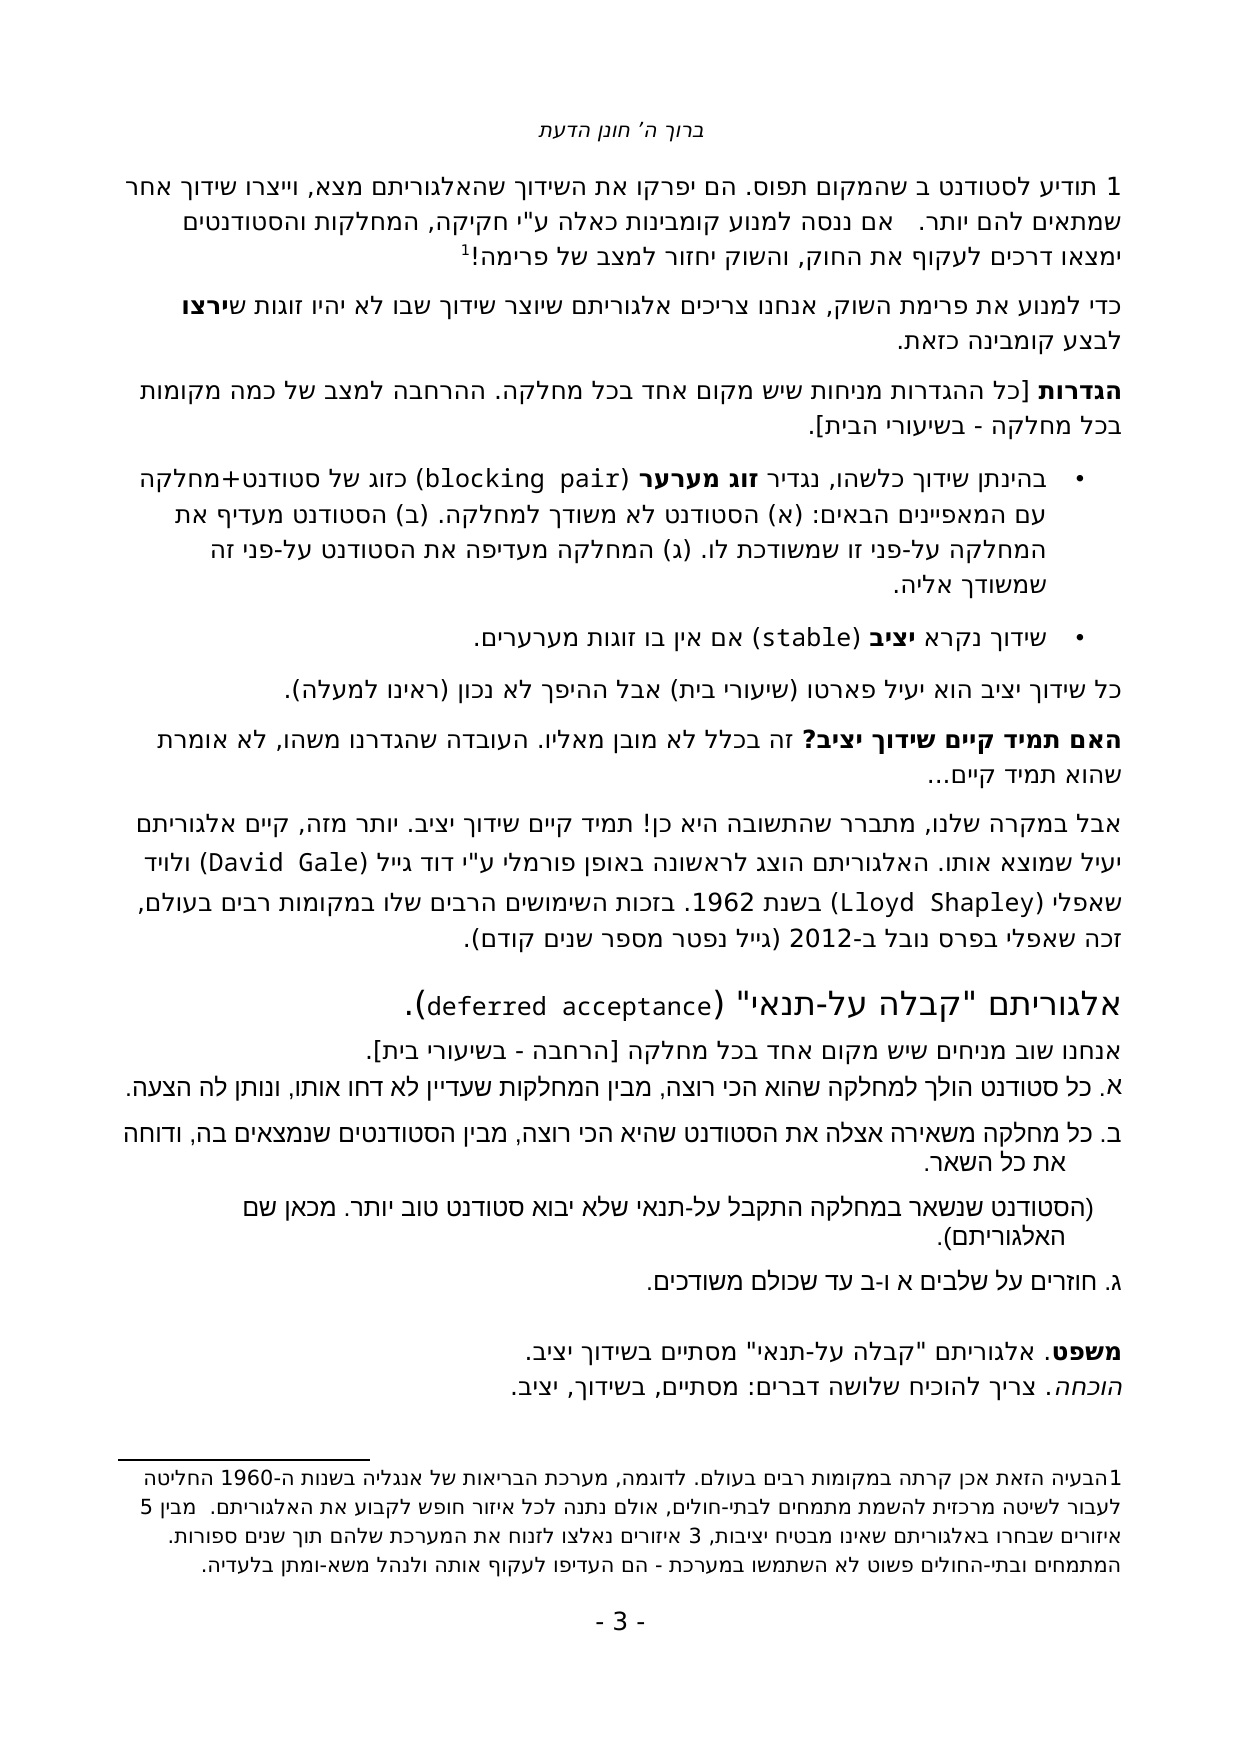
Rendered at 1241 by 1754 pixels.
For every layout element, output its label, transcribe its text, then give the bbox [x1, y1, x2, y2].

subtitle אלגוריתם "קבלה על-תנאי" (deferred acceptance). [118, 984, 1122, 1023]
text א. כל סטודנט הולך למחלקה שהוא הכי רוצה, מבין המחלקות שעדיין לא דחו אותו, ונותן לה הצעה. [118, 1071, 1122, 1102]
text 1 תודיע לסטודנט ב שהמקום תפוס. הם יפרקו את השידוך שהאלגוריתם מצא, וייצרו שידוך אחר שמתאים להם יותר. אם ננסה למנוע קומבינות כאלה ע"י חקיקה, המחלקות והסטודנטים ימצאו דרכים לעקוף את החוק, והשוק יחזור למצב של פרימה! [118, 172, 1122, 271]
text משפט. אלגוריתם "קבלה על-תנאי" מסתיים בשידוך יציב. [118, 1337, 1122, 1366]
text הבעיה הזאת אכן קרתה במקומות רבים בעולם. לדוגמה, מערכת הבריאות של אנגליה בשנות ה-1960 החליטה לעבור לשיטה מרכזית להשמת מתמחים לבתי-חולים, אולם נתנה לכל איזור חופש לקבוע את האלגוריתם. מבין 5 איזורים שבחרו באלגוריתם שאינו מבטיח יציבות, 3 איזורים נאלצו לזנוח את המערכת שלהם תוך שנים ספורות. המתמחים ובתי-החולים פשוט לא השתמשו במערכת - הם העדיפו לעקוף אותה ולנהל משא-ומתן בלעדיה. [118, 1466, 1122, 1577]
text (הסטודנט שנשאר במחלקה התקבל על-תנאי שלא יבוא סטודנט טוב יותר. מכאן שם האלגוריתם). [118, 1193, 1122, 1250]
text ג. חוזרים על שלבים א ו-ב עד שכולם משודכים. [118, 1267, 1122, 1296]
text הוכחה. צריך להוכיח שלושה דברים: מסתיים, בשידוך, יציב. [118, 1372, 1122, 1401]
text ב. כל מחלקה משאירה אצלה את הסטודנט שהיא הכי רוצה, מבין הסטודנטים שנמצאים בה, ודוחה את כל השאר. [118, 1119, 1122, 1176]
text אבל במקרה שלנו, מתברר שהתשובה היא כן! תמיד קיים שידוך יציב. יותר מזה, קיים אלגוריתם יעיל שמוצא אותו. האלגוריתם הוצג לראשונה באופן פורמלי ע"י דוד גייל (David Gale) ולויד שאפלי (Lloyd Shapley) בשנת 1962. בזכות השימושים הרבים שלו במקומות רבים בעולם, זכה שאפלי בפרס נובל ב-2012 (גייל נפטר מספר שנים קודם). [118, 810, 1122, 954]
list שידוך נקרא יציב (stable) אם אין בו זוגות מערערים. [118, 620, 1084, 654]
text הגדרות [כל ההגדרות מניחות שיש מקום אחד בכל מחלקה. ההרחבה למצב של כמה מקומות בכל מחלקה - בשיעורי הבית]. [118, 376, 1122, 440]
text כל שידוך יציב הוא יעיל פארטו (שיעורי בית) אבל ההיפך לא נכון (ראינו למעלה). [118, 676, 1122, 705]
list בהינתן שידוך כלשהו, נגדיר זוג מערער (blocking pair) כזוג של סטודנט+מחלקה עם המאפיינים הבאים: (א) הסטודנט לא משודך למחלקה. (ב) הסטודנט מעדיף את המחלקה על-פני זו שמשודכת לו. (ג) המחלקה מעדיפה את הסטודנט על-פני זה שמשודך אליה. [118, 461, 1084, 600]
text כדי למנוע את פרימת השוק, אנחנו צריכים אלגוריתם שיוצר שידוך שבו לא יהיו זוגות שירצו לבצע קומבינה כזאת. [118, 291, 1122, 356]
text האם תמיד קיים שידוך יציב? זה בכלל לא מובן מאליו. העובדה שהגדרנו משהו, לא אומרת שהוא תמיד קיים... [118, 725, 1122, 789]
text אנחנו שוב מניחים שיש מקום אחד בכל מחלקה [הרחבה - בשיעורי בית]. [118, 1036, 1122, 1065]
